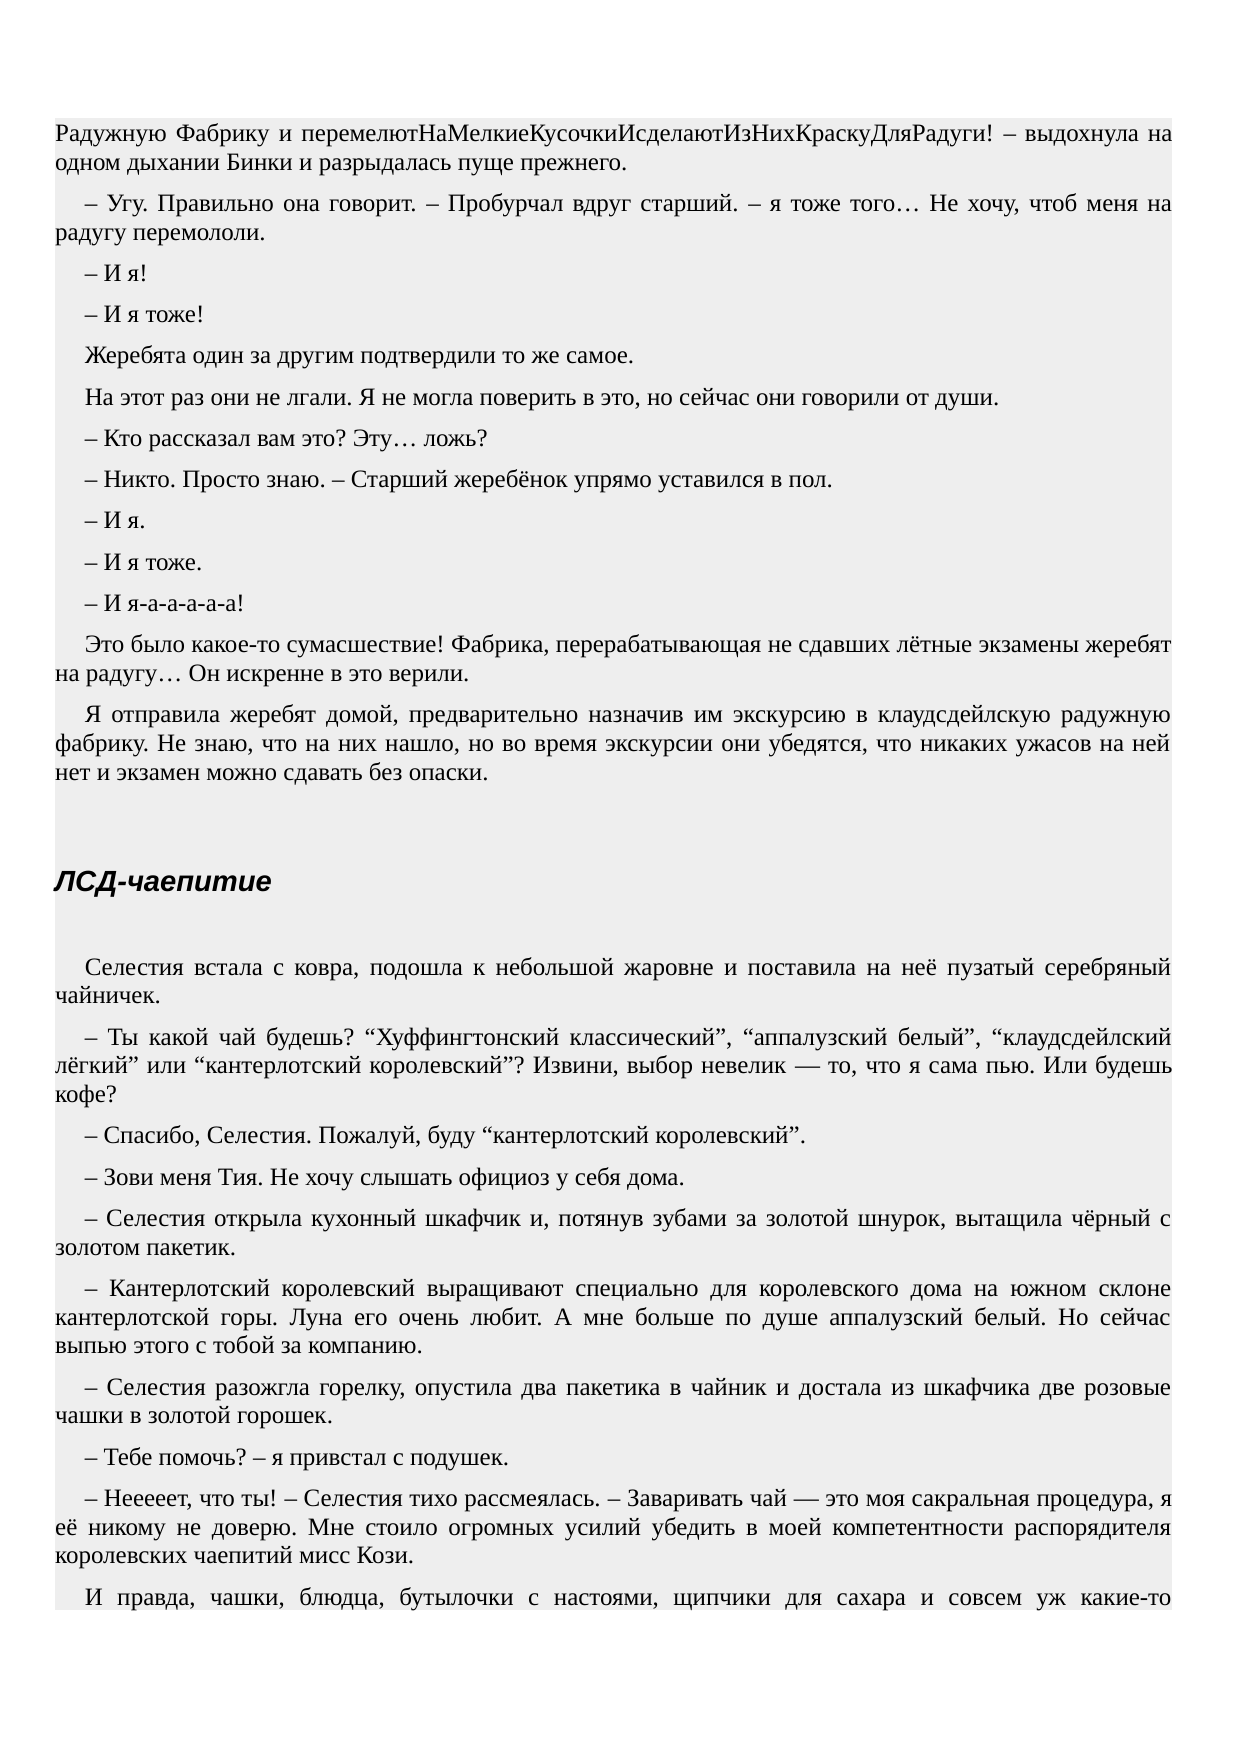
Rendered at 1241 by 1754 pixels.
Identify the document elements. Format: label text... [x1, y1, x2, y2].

text – Ты какой чай будешь? “Хуффингтонский классический”, “аппалузский белый”, “клаудсдейлский лёгкий” или “кантерлотский королевский”? Извини, выбор невелик — то, что я сама пью. Или будешь кофе? [55, 1022, 1172, 1108]
text – Спасибо, Селестия. Пожалуй, буду “кантерлотский королевский”. [55, 1120, 1172, 1149]
subtitle ЛСД-чаепитие [55, 864, 1172, 898]
text – Селестия открыла кухонный шкафчик и, потянув зубами за золотой шнурок, вытащила чёрный с золотом пакетик. [55, 1203, 1172, 1260]
text – Тебе помочь? – я привстал с подушек. [55, 1442, 1172, 1470]
text – И я! [55, 258, 1172, 287]
text – Кантерлотский королевский выращивают специально для королевского дома на южном склоне кантерлотской горы. Луна его очень любит. А мне больше по душе аппалузский белый. Но сейчас выпью этого с тобой за компанию. [55, 1273, 1172, 1359]
text И правда, чашки, блюдца, бутылочки с настоями, щипчики для сахара и совсем уж какие-то [55, 1582, 1172, 1610]
text Радужную Фабрику и перемелютНаМелкиеКусочкиИсделаютИзНихКраскуДляРадуги! – выдохнула на одном дыхании Бинки и разрыдалась пуще прежнего. [55, 118, 1172, 176]
text – Кто рассказал вам это? Эту… ложь? [55, 423, 1172, 452]
text – Нееееет, что ты! – Селестия тихо рассмеялась. – Заваривать чай — это моя сакральная процедура, я её никому не доверю. Мне стоило огромных усилий убедить в моей компетентности распорядителя королевских чаепитий мисс Кози. [55, 1483, 1172, 1569]
text – И я-а-а-а-а-а! [55, 588, 1172, 617]
text Жеребята один за другим подтвердили то же самое. [55, 341, 1172, 369]
text На этот раз они не лгали. Я не могла поверить в это, но сейчас они говорили от души. [55, 382, 1172, 411]
text – И я тоже! [55, 299, 1172, 328]
text – Никто. Просто знаю. – Старший жеребёнок упрямо уставился в пол. [55, 464, 1172, 493]
text – И я тоже. [55, 547, 1172, 576]
text Селестия встала с ковра, подошла к небольшой жаровне и поставила на неё пузатый серебряный чайничек. [55, 952, 1172, 1009]
text Это было какое-то сумасшествие! Фабрика, перерабатывающая не сдавших лётные экзамены жеребят на радугу… Он искренне в это верили. [55, 629, 1172, 687]
text – Селестия разожгла горелку, опустила два пакетика в чайник и достала из шкафчика две розовые чашки в золотой горошек. [55, 1372, 1172, 1429]
text – Зови меня Тия. Не хочу слышать официоз у себя дома. [55, 1162, 1172, 1190]
text – И я. [55, 506, 1172, 534]
text – Угу. Правильно она говорит. – Пробурчал вдруг старший. – я тоже того… Не хочу, чтоб меня на радугу перемололи. [55, 188, 1172, 246]
text Я отправила жеребят домой, предварительно назначив им экскурсию в клаудсдейлскую радужную фабрику. Не знаю, что на них нашло, но во время экскурсии они убедятся, что никаких ужасов на ней нет и экзамен можно сдавать без опаски. [55, 699, 1172, 786]
